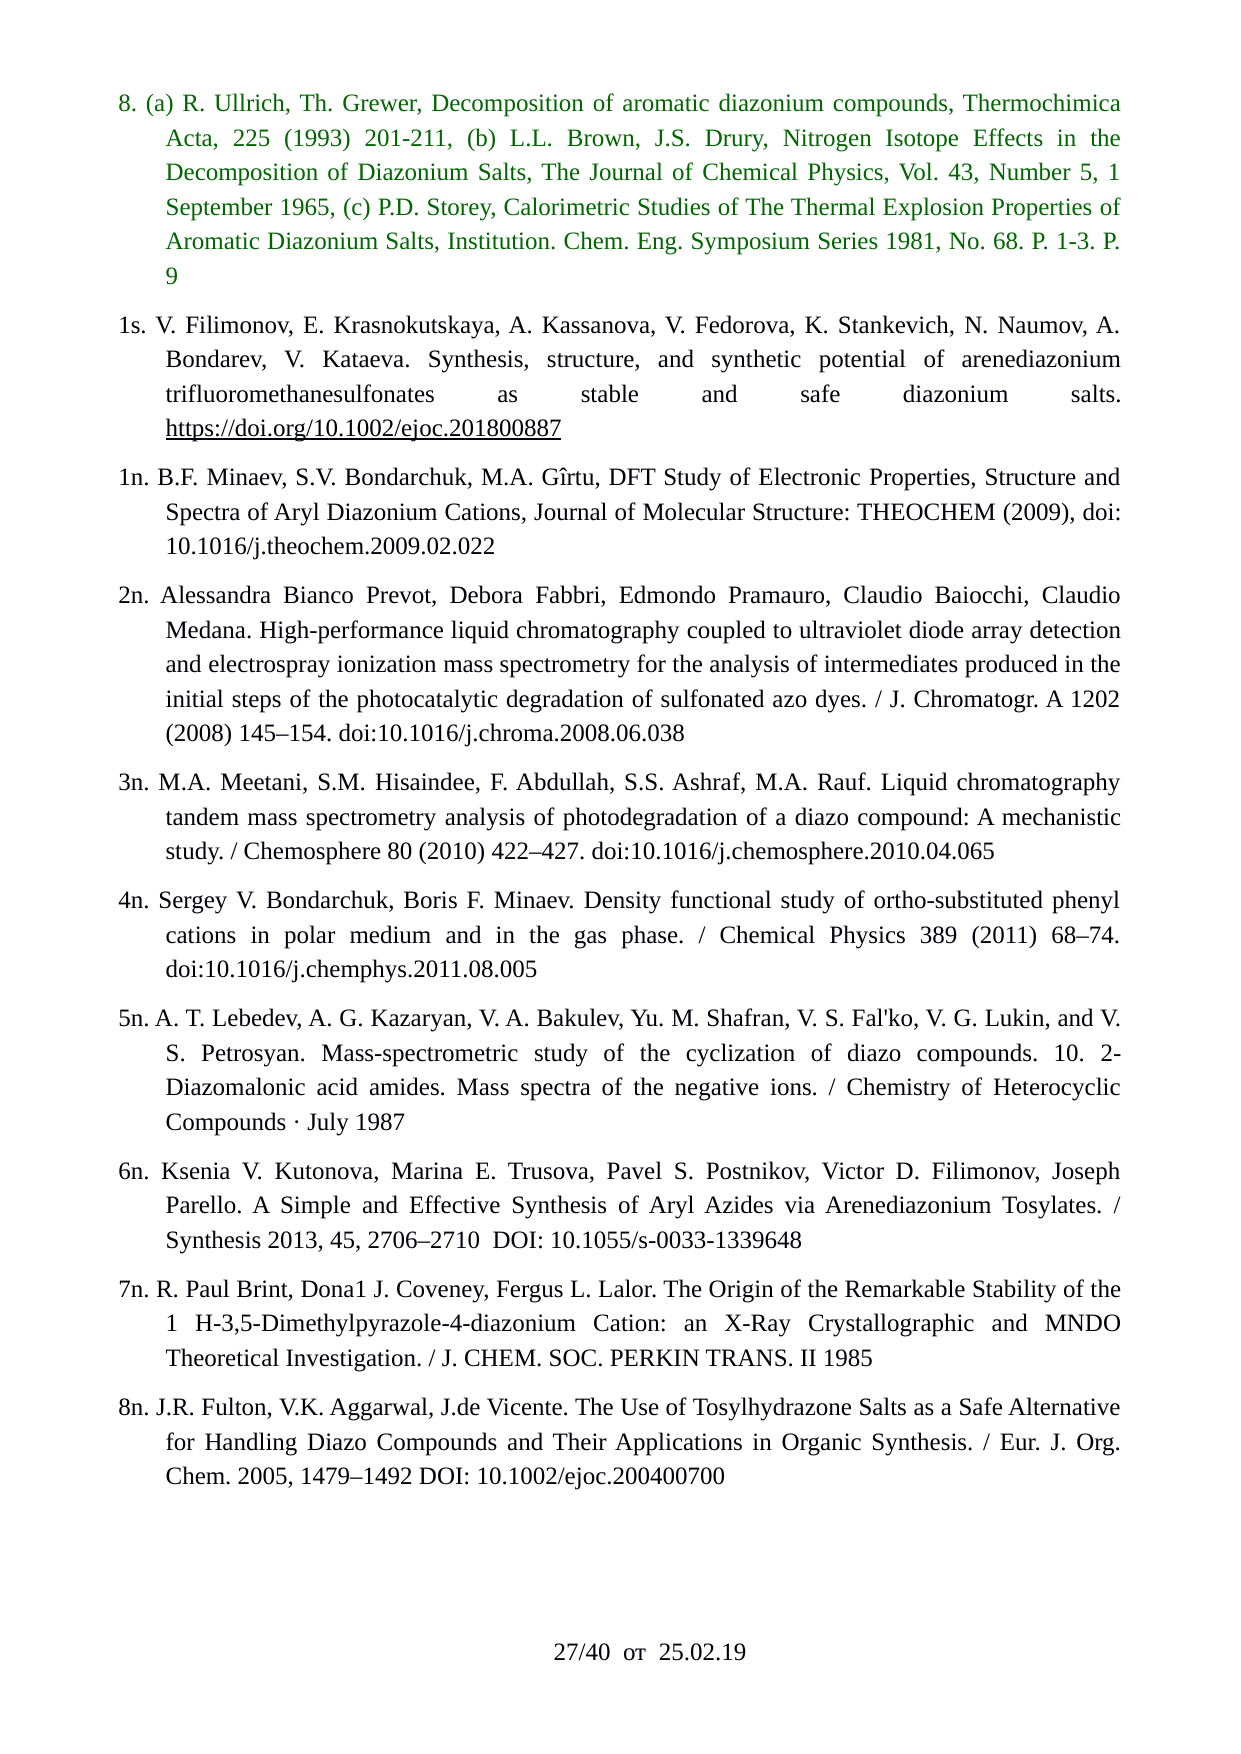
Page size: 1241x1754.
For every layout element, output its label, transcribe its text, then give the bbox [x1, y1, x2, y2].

text 1n. B.F. Minaev, S.V. Bondarchuk, M.A. Gîrtu, DFT Study of Electronic Properties, Structure and Spectra of Aryl Diazonium Cations, Journal of Molecular Structure: THEOCHEM (2009), doi: 10.1016/j.theochem.2009.02.022 [118, 462, 1122, 560]
text 6n. Ksenia V. Kutonova, Marina E. Trusova, Pavel S. Postnikov, Victor D. Filimonov, Joseph Parello. A Simple and Effective Synthesis of Aryl Azides via Arenediazonium Tosylates. / Synthesis 2013, 45, 2706–2710 DOI: 10.1055/s-0033-1339648 [118, 1156, 1122, 1254]
text 3n. M.A. Meetani, S.M. Hisaindee, F. Abdullah, S.S. Ashraf, M.A. Rauf. Liquid chromatography tandem mass spectrometry analysis of photodegradation of a diazo compound: A mechanistic study. / Chemosphere 80 (2010) 422–427. doi:10.1016/j.chemosphere.2010.04.065 [118, 767, 1122, 865]
text 1s. V. Filimonov, E. Krasnokutskaya, A. Kassanova, V. Fedorova, K. Stankevich, N. Naumov, A. Bondarev, V. Kataeva. Synthesis, structure, and synthetic potential of arenediazonium trifluoromethanesulfonates as stable and safe diazonium salts. https://doi.org/10.1002/ejoc.201800887 [118, 310, 1122, 442]
text 5n. A. T. Lebedev, A. G. Kazaryan, V. A. Bakulev, Yu. M. Shafran, V. S. Fal'ko, V. G. Lukin, and V. S. Petrosyan. Mass-spectrometric study of the cyclization of diazo compounds. 10. 2-Diazomalonic acid amides. Mass spectra of the negative ions. / Chemistry of Heterocyclic Compounds · July 1987 [118, 1003, 1122, 1136]
text 4n. Sergey V. Bondarchuk, Boris F. Minaev. Density functional study of ortho-substituted phenyl cations in polar medium and in the gas phase. / Chemical Physics 389 (2011) 68–74. doi:10.1016/j.chemphys.2011.08.005 [118, 886, 1122, 983]
text 7n. R. Paul Brint, Dona1 J. Coveney, Fergus L. Lalor. The Origin of the Remarkable Stability of the 1 H-3,5-Dimethylpyrazole-4-diazonium Cation: an X-Ray Crystallographic and MNDO Theoretical Investigation. / J. CHEM. SOC. PERKIN TRANS. II 1985 [118, 1274, 1122, 1372]
text 8. (a) R. Ullrich, Th. Grewer, Decomposition of aromatic diazonium compounds, Thermochimica Acta, 225 (1993) 201-211, (b) L.L. Brown, J.S. Drury, Nitrogen Isotope Effects in the Decomposition of Diazonium Salts, The Journal of Chemical Physics, Vol. 43, Number 5, 1 September 1965, (c) P.D. Storey, Calorimetric Studies of The Thermal Explosion Properties of Aromatic Diazonium Salts, Institution. Chem. Eng. Symposium Series 1981, No. 68. P. 1-3. P. 9 [118, 88, 1122, 290]
text 8n. J.R. Fulton, V.K. Aggarwal, J.de Vicente. The Use of Tosylhydrazone Salts as a Safe Alternative for Handling Diazo Compounds and Their Applications in Organic Synthesis. / Eur. J. Org. Chem. 2005, 1479–1492 DOI: 10.1002/ejoc.200400700 [118, 1392, 1122, 1490]
text 2n. Alessandra Bianco Prevot, Debora Fabbri, Edmondo Pramauro, Claudio Baiocchi, Claudio Medana. High-performance liquid chromatography coupled to ultraviolet diode array detection and electrospray ionization mass spectrometry for the analysis of intermediates produced in the initial steps of the photocatalytic degradation of sulfonated azo dyes. / J. Chromatogr. A 1202 (2008) 145–154. doi:10.1016/j.chroma.2008.06.038 [118, 581, 1122, 747]
